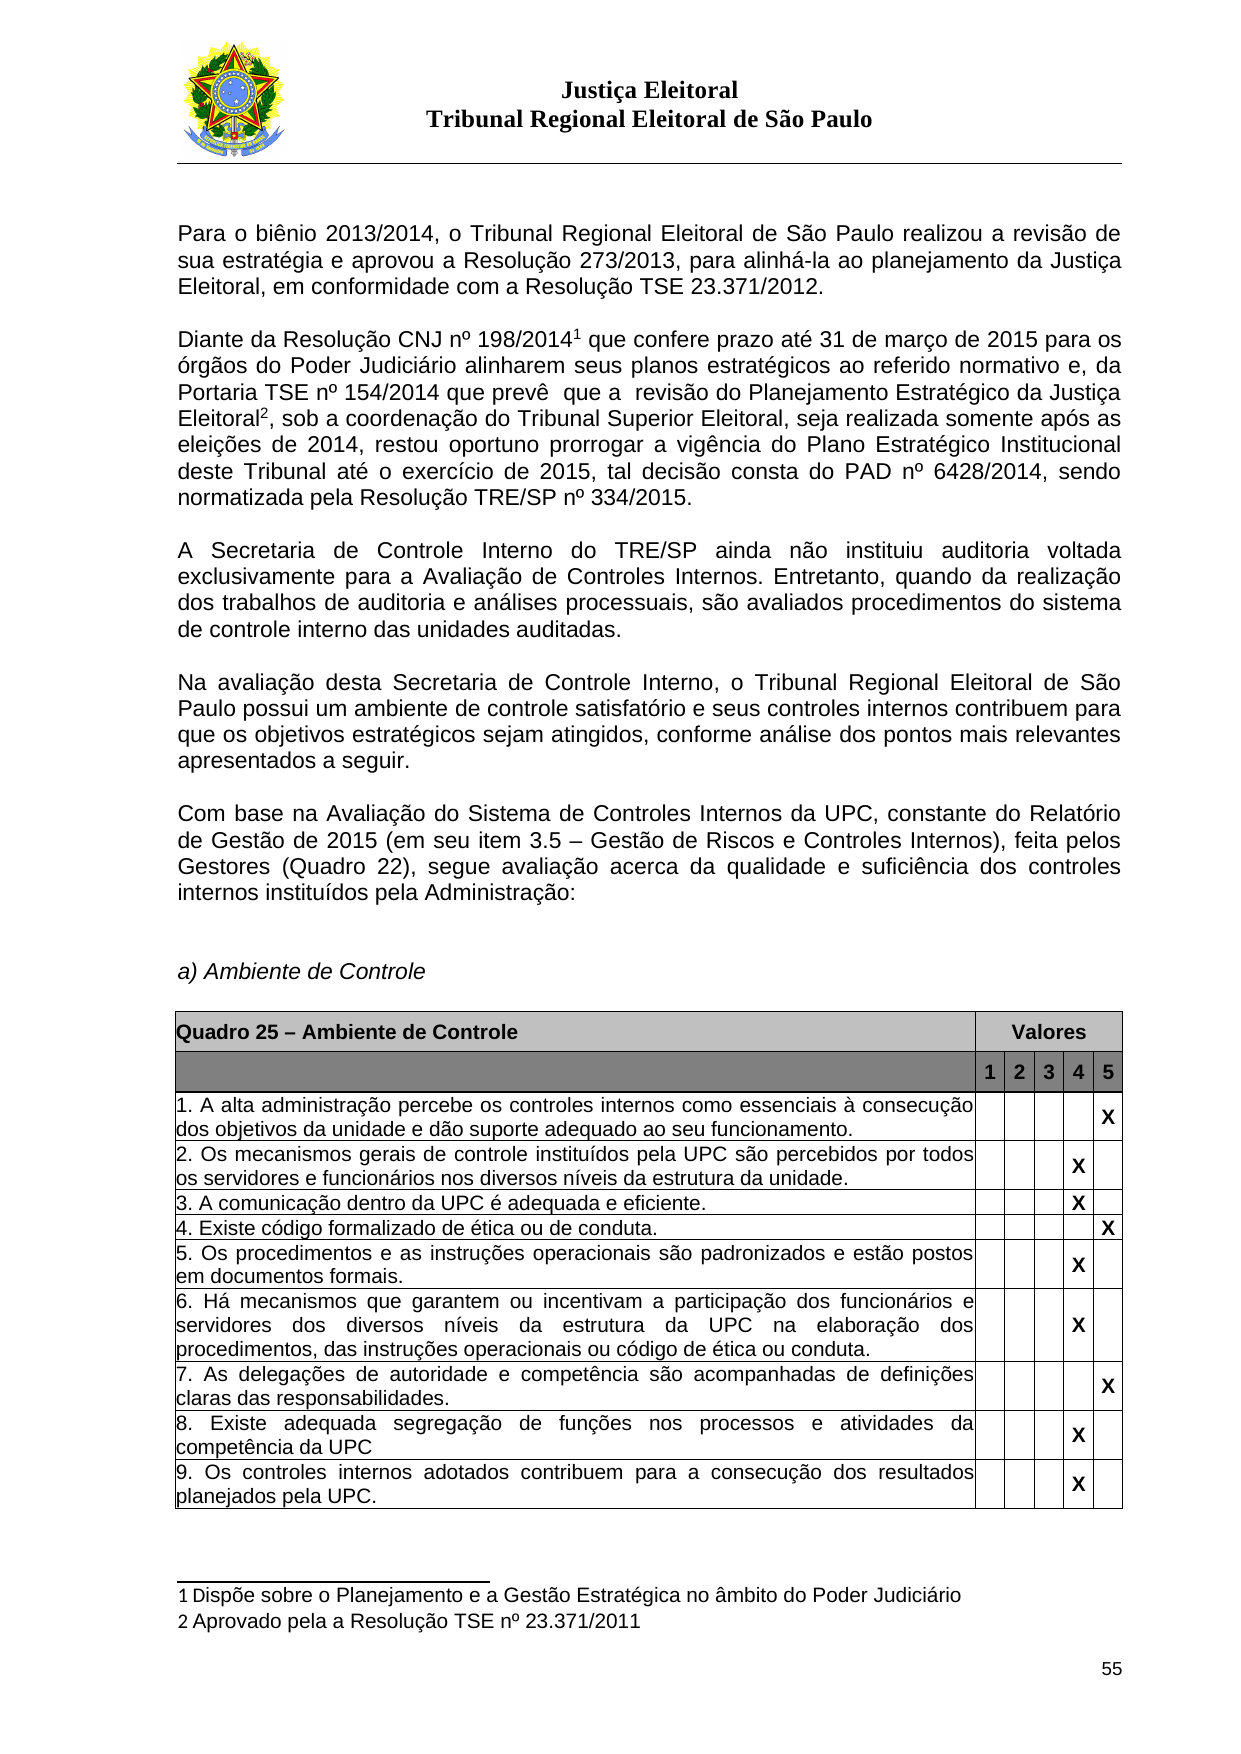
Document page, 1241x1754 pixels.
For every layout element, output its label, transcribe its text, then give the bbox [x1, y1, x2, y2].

table_cell [1094, 1190, 1122, 1214]
table_cell 5. Os procedimentos e as instruções operacionais são padronizados e estão postos em documentos formais. [176, 1240, 975, 1288]
table_cell [1094, 1289, 1122, 1361]
table_cell [1035, 1362, 1063, 1410]
table_cell X [1064, 1411, 1093, 1459]
table_cell [976, 1141, 1004, 1189]
table_cell 1. A alta administração percebe os controles internos como essenciais à consecução dos objetivos da unidade e dão suporte adequado ao seu funcionamento. [176, 1093, 975, 1140]
table_cell [1035, 1093, 1063, 1140]
table_cell 2 [1005, 1052, 1034, 1091]
table_cell 8. Existe adequada segregação de funções nos processos e atividades da competência da UPC [176, 1411, 975, 1459]
table_cell [1005, 1460, 1034, 1508]
table_cell X [1094, 1362, 1122, 1410]
text Diante da Resolução CNJ nº 198/2014 que confere prazo até 31 de março de 2015 para os órgãos do Poder Judiciário alinharem seus planos estratégicos ao referido normativo e, da Portaria TSE nº 154/2014 que prevê que a revisão do Planejamento Estratégico da Justiça Eleitoral, sob a coordenação do Tribunal Superior Eleitoral, seja realizada somente após as eleições de 2014, restou oportuno prorrogar a vigência do Plano Estratégico Institucional deste Tribunal até o exercício de 2015, tal decisão consta do PAD nº 6428/2014, sendo normatizada pela Resolução TRE/SP nº 334/2015. [177, 326, 1122, 510]
table_cell [1005, 1240, 1034, 1288]
text Com base na Avaliação do Sistema de Controles Internos da UPC, constante do Relatório de Gestão de 2015 (em seu item 3.5 – Gestão de Riscos e Controles Internos), feita pelos Gestores (Quadro 22), segue avaliação acerca da qualidade e suficiência dos controles internos instituídos pela Administração: [177, 800, 1122, 906]
table_cell [976, 1240, 1004, 1288]
text Na avaliação desta Secretaria de Controle Interno, o Tribunal Regional Eleitoral de São Paulo possui um ambiente de controle satisfatório e seus controles internos contribuem para que os objetivos estratégicos sejam atingidos, conforme análise dos pontos mais relevantes apresentados a seguir. [177, 668, 1122, 774]
table_cell 7. As delegações de autoridade e competência são acompanhadas de definições claras das responsabilidades. [176, 1362, 975, 1410]
table_cell X [1064, 1289, 1093, 1361]
table_cell 3. A comunicação dentro da UPC é adequada e eficiente. [176, 1190, 975, 1214]
table_cell X [1064, 1240, 1093, 1288]
table_cell [1035, 1141, 1063, 1189]
table_cell [1005, 1215, 1034, 1239]
table_cell [1005, 1190, 1034, 1214]
table_cell [1094, 1240, 1122, 1288]
table_cell [1094, 1411, 1122, 1459]
text Aprovado pela a Resolução TSE nº 23.371/2011 [177, 1608, 1122, 1633]
table_cell X [1064, 1460, 1093, 1508]
table_cell [1094, 1141, 1122, 1189]
table_cell [1035, 1411, 1063, 1459]
table_cell 2. Os mecanismos gerais de controle instituídos pela UPC são percebidos por todos os servidores e funcionários nos diversos níveis da estrutura da unidade. [176, 1141, 975, 1189]
table_cell [976, 1215, 1004, 1239]
table_cell [1094, 1460, 1122, 1508]
table_cell [1035, 1460, 1063, 1508]
table_cell X [1094, 1215, 1122, 1239]
table_cell 9. Os controles internos adotados contribuem para a consecução dos resultados planejados pela UPC. [176, 1460, 975, 1508]
table_cell [1064, 1362, 1093, 1410]
table_cell [1005, 1362, 1034, 1410]
table_cell [1035, 1190, 1063, 1214]
table_cell [976, 1460, 1004, 1508]
text A Secretaria de Controle Interno do TRE/SP ainda não instituiu auditoria voltada exclusivamente para a Avaliação de Controles Internos. Entretanto, quando da realização dos trabalhos de auditoria e análises processuais, são avaliados procedimentos do sistema de controle interno das unidades auditadas. [177, 537, 1122, 642]
table_cell [1064, 1215, 1093, 1239]
table_cell X [1094, 1093, 1122, 1140]
table_cell [1035, 1215, 1063, 1239]
table_cell [1005, 1141, 1034, 1189]
table_cell [1035, 1289, 1063, 1361]
text Para o biênio 2013/2014, o Tribunal Regional Eleitoral de São Paulo realizou a revisão de sua estratégia e aprovou a Resolução 273/2013, para alinhá-la ao planejamento da Justiça Eleitoral, em conformidade com a Resolução TSE 23.371/2012. [177, 220, 1122, 299]
table_cell [976, 1190, 1004, 1214]
table_cell X [1064, 1190, 1093, 1214]
table_cell 3 [1035, 1052, 1063, 1091]
table_header Quadro 25 – Ambiente de Controle [176, 1012, 975, 1051]
table_cell 5 [1094, 1052, 1122, 1091]
table_cell [1005, 1289, 1034, 1361]
table_cell [976, 1362, 1004, 1410]
table_cell 4 [1064, 1052, 1093, 1091]
table_cell [1005, 1093, 1034, 1140]
table_cell [1064, 1093, 1093, 1140]
table_cell 6. Há mecanismos que garantem ou incentivam a participação dos funcionários e servidores dos diversos níveis da estrutura da UPC na elaboração dos procedimentos, das instruções operacionais ou código de ética ou conduta. [176, 1289, 975, 1361]
table_cell [976, 1289, 1004, 1361]
table_cell [976, 1093, 1004, 1140]
table_cell [1005, 1411, 1034, 1459]
table_cell [176, 1052, 975, 1091]
text Dispõe sobre o Planejamento e a Gestão Estratégica no âmbito do Poder Judiciário [177, 1582, 1122, 1608]
table_cell 1 [976, 1052, 1004, 1091]
table_cell X [1064, 1141, 1093, 1189]
table_cell 4. Existe código formalizado de ética ou de conduta. [176, 1215, 975, 1239]
table_cell [1035, 1240, 1063, 1288]
text a) Ambiente de Controle [177, 958, 1122, 985]
table_header Valores [976, 1012, 1122, 1051]
table_cell [976, 1411, 1004, 1459]
